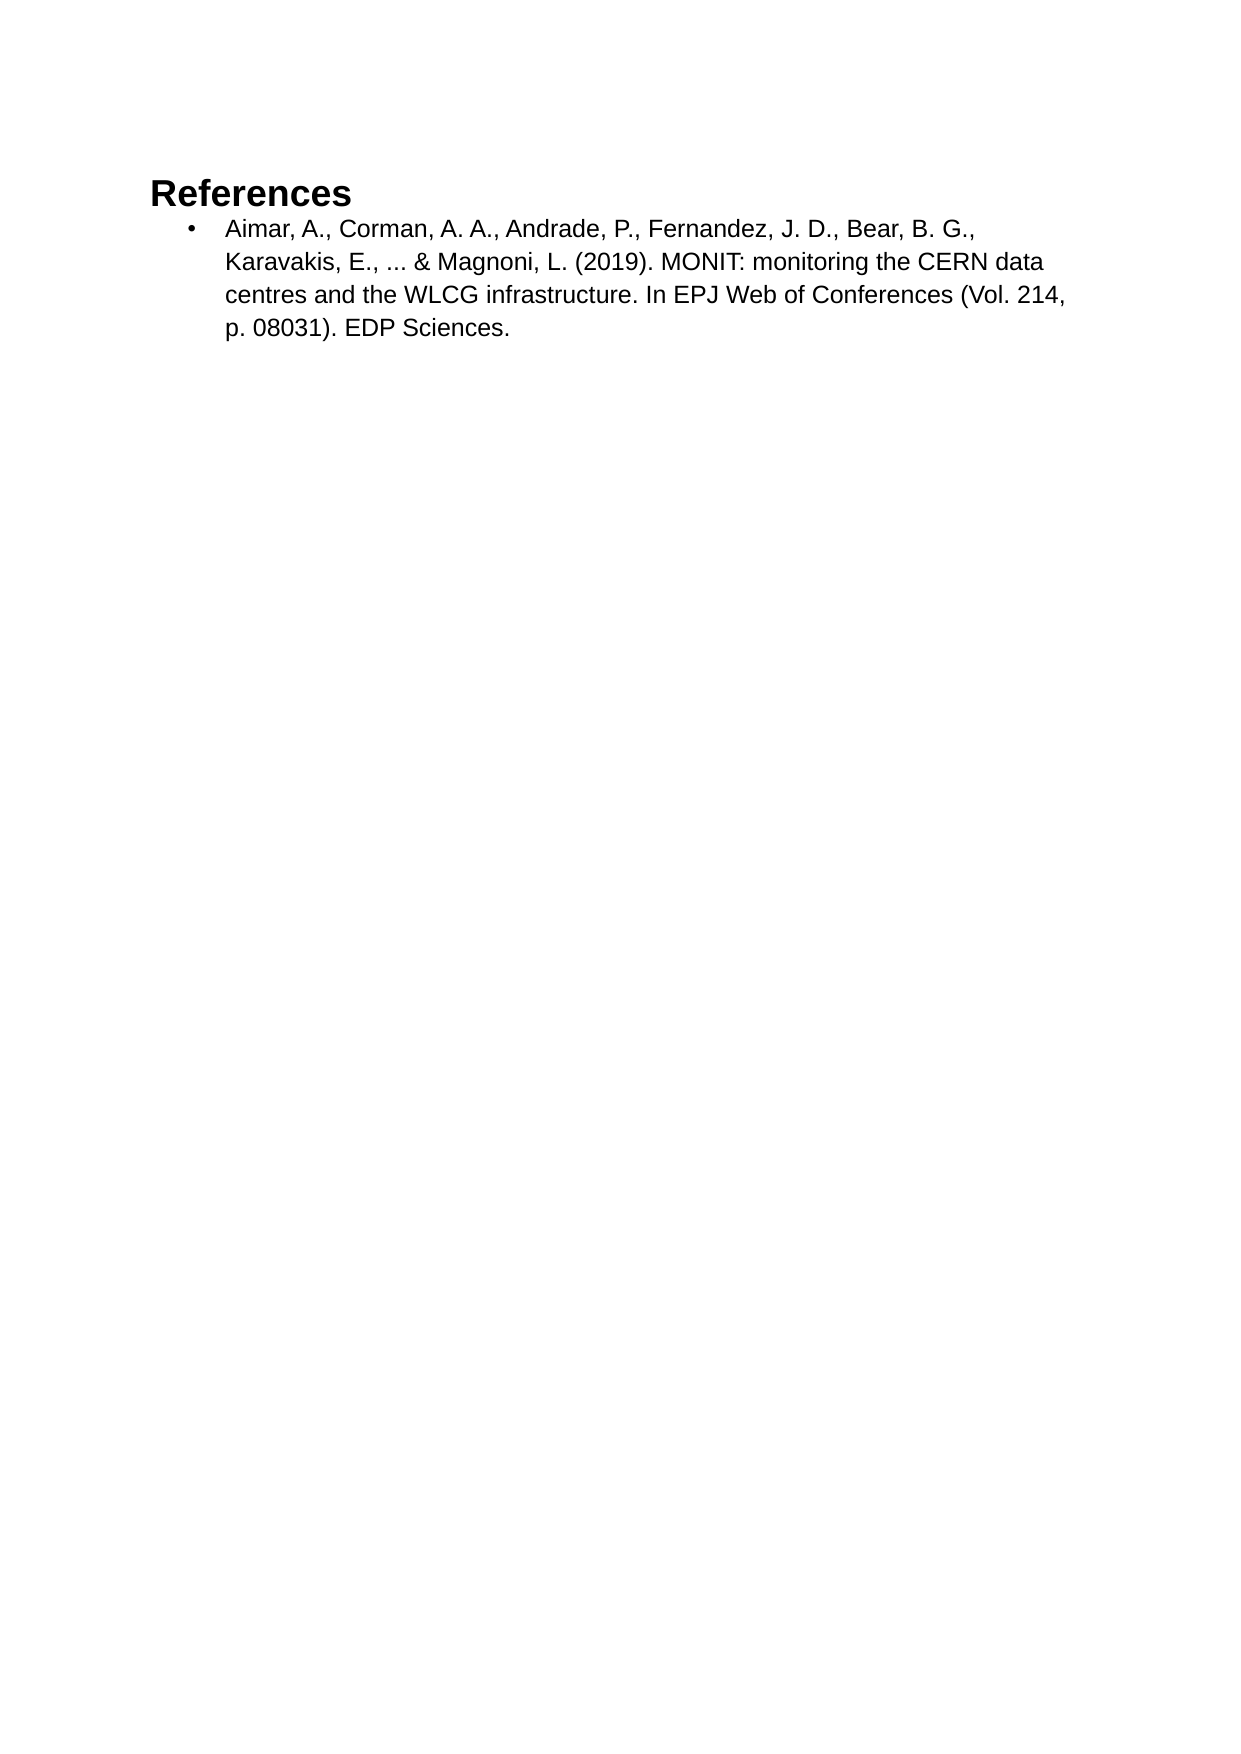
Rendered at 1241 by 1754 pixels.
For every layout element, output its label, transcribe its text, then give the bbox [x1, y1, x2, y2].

list Aimar, A., Corman, A. A., Andrade, P., Fernandez, J. D., Bear, B. G., Karavakis, E., ... & Magnoni, L. (2019). MONIT: monitoring the CERN data centres and the WLCG infrastructure. In EPJ Web of Conferences (Vol. 214, p. 08031). EDP Sciences. [187, 214, 1091, 342]
subtitle References [150, 171, 1091, 214]
